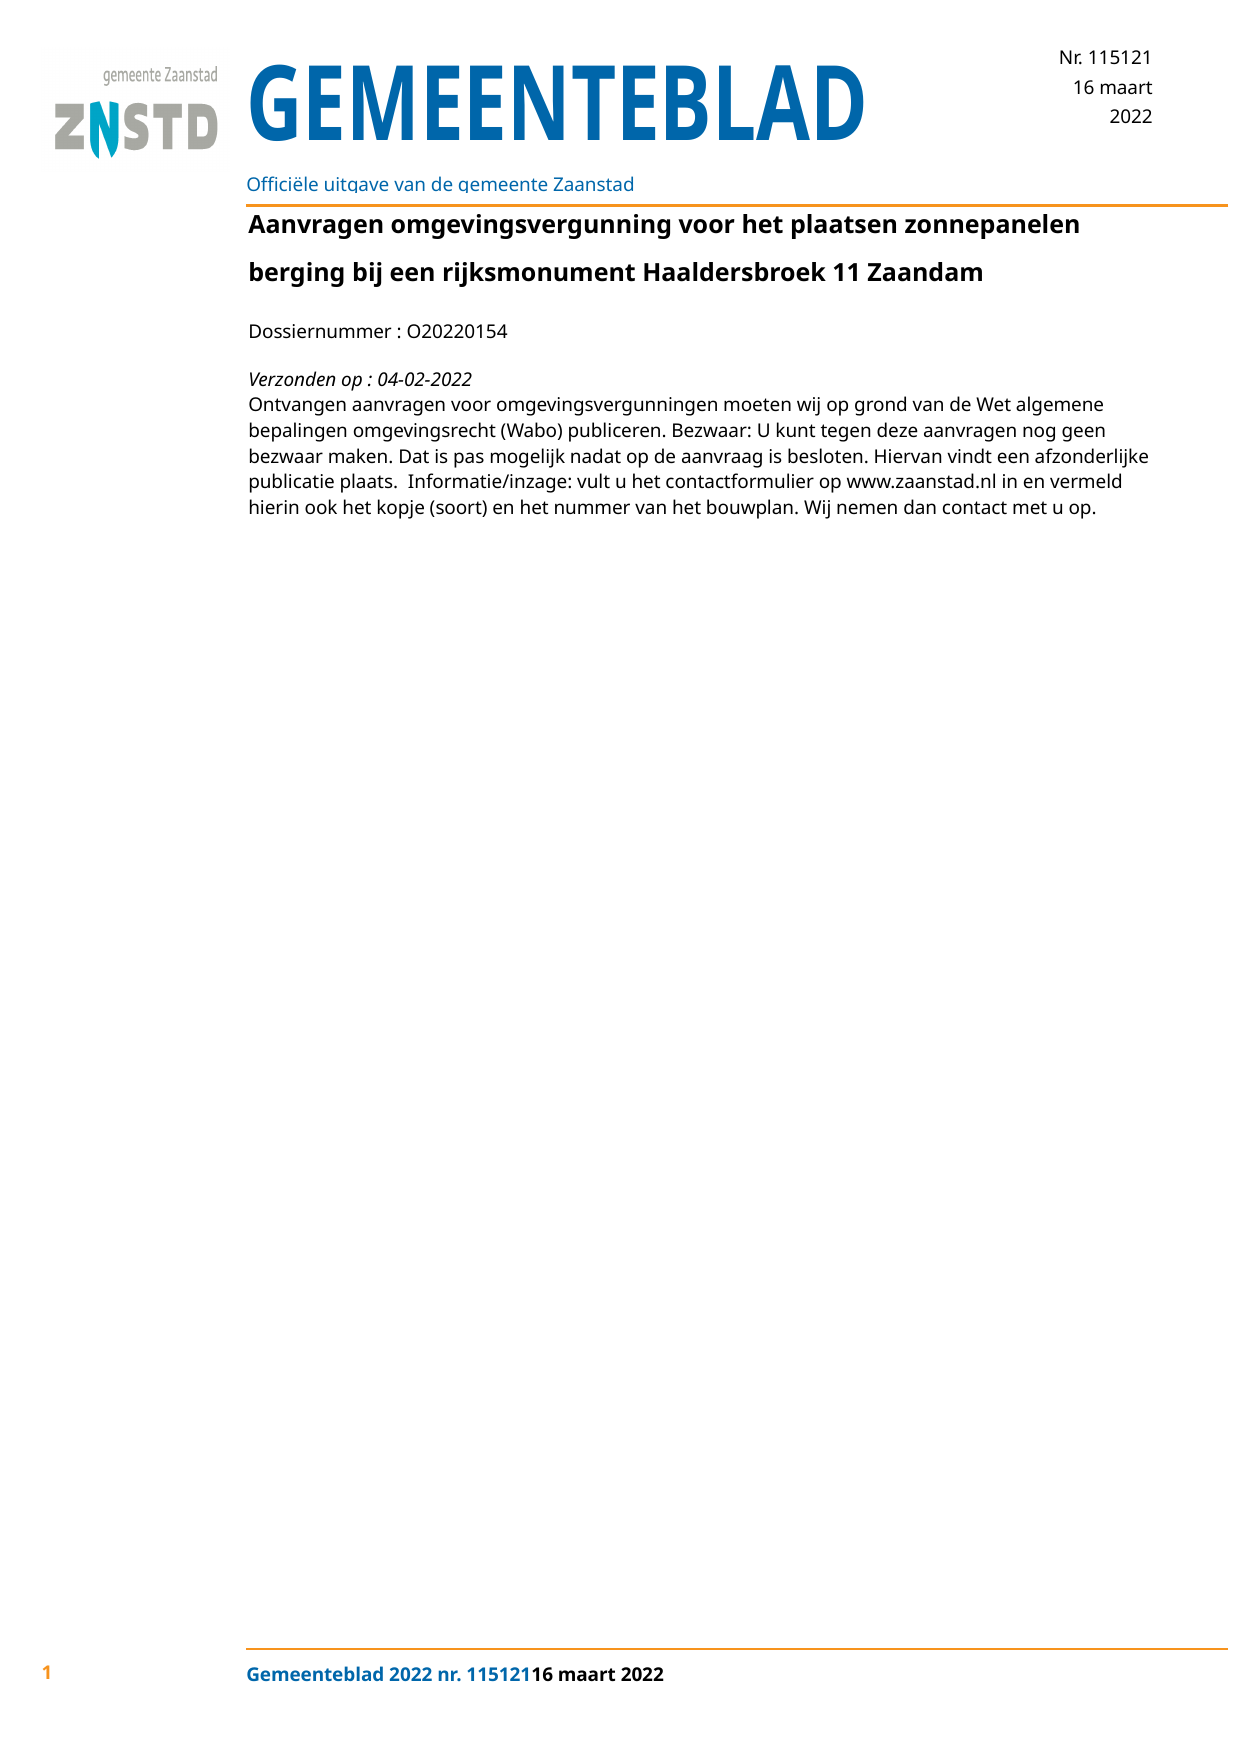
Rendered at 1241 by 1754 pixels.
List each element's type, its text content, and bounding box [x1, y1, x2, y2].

text Dossiernummer : O20220154 [248, 318, 1152, 344]
text Verzonden op : 04-02-2022 [248, 366, 1152, 391]
text Aanvragen omgevingsvergunning voor het plaatsen zonnepanelen berging bij een rijksmonument Haaldersbroek 11 Zaandam [248, 207, 1152, 288]
picture [41, 47, 231, 172]
text Ontvangen aanvragen voor omgevingsvergunningen moeten wij op grond van de Wet algemene bepalingen omgevingsrecht (Wabo) publiceren. Bezwaar: U kunt tegen deze aanvragen nog geen bezwaar maken. Dat is pas mogelijk nadat op de aanvraag is besloten. Hiervan vindt een afzonderlijke publicatie plaats. Informatie/inzage: vult u het contactformulier op www.zaanstad.nl in en vermeld hierin ook het kopje (soort) en het nummer van het bouwplan. Wij nemen dan contact met u op. [248, 391, 1152, 520]
